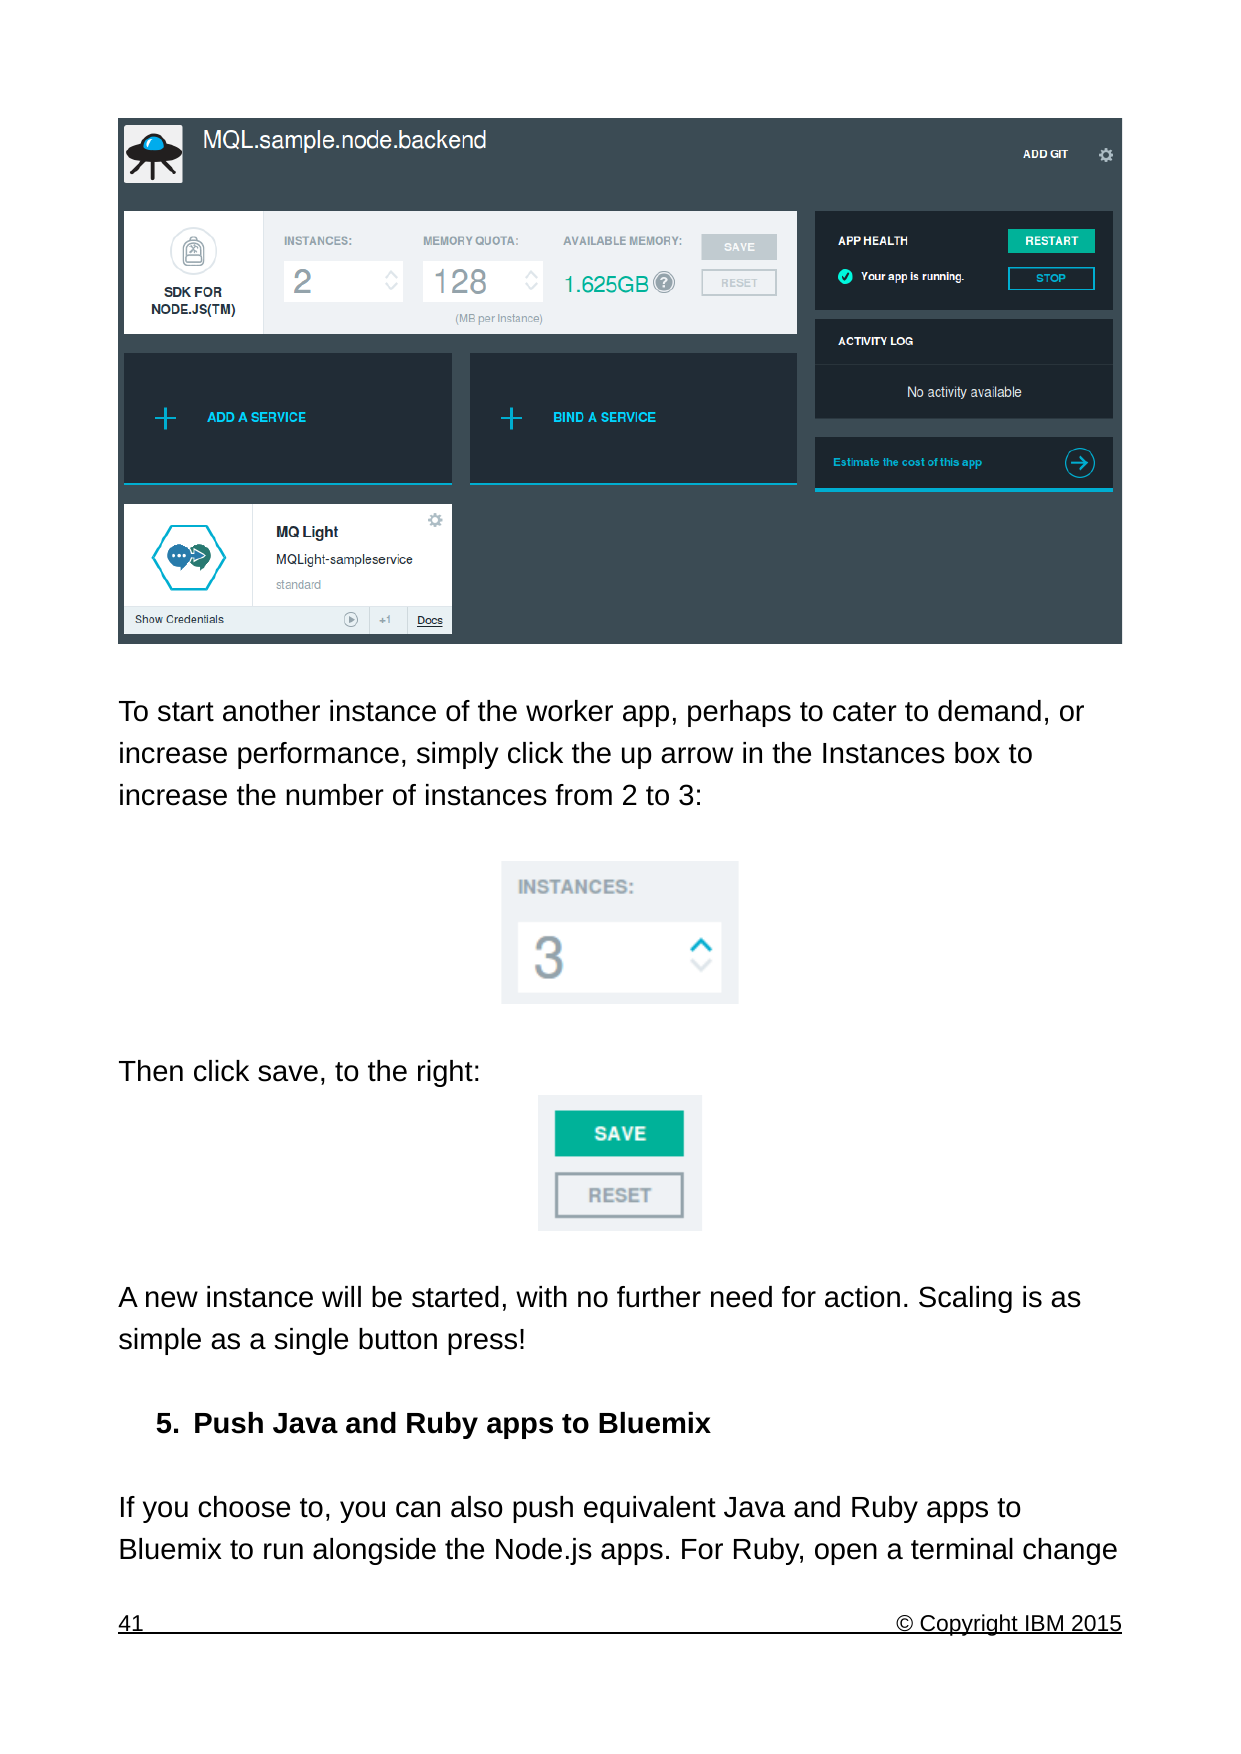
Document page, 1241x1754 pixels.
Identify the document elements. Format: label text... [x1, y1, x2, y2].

text Then click save, to the right: [118, 1054, 1122, 1087]
picture [501, 861, 739, 1004]
list Push Java and Ruby apps to Bluemix [156, 1406, 1122, 1439]
text A new instance will be started, with no further need for action. Scaling is as simple as a single button press! [118, 1280, 1122, 1356]
text If you choose to, you can also push equivalent Java and Ruby apps to Bluemix to run alongside the Node.js apps. For Ruby, open a terminal change [118, 1490, 1122, 1565]
picture [538, 1095, 703, 1231]
text To start another instance of the worker app, perhaps to cater to demand, or increase performance, simply click the up arrow in the Instances box to increase the number of instances from 2 to 3: [118, 694, 1122, 811]
picture [118, 118, 1123, 644]
